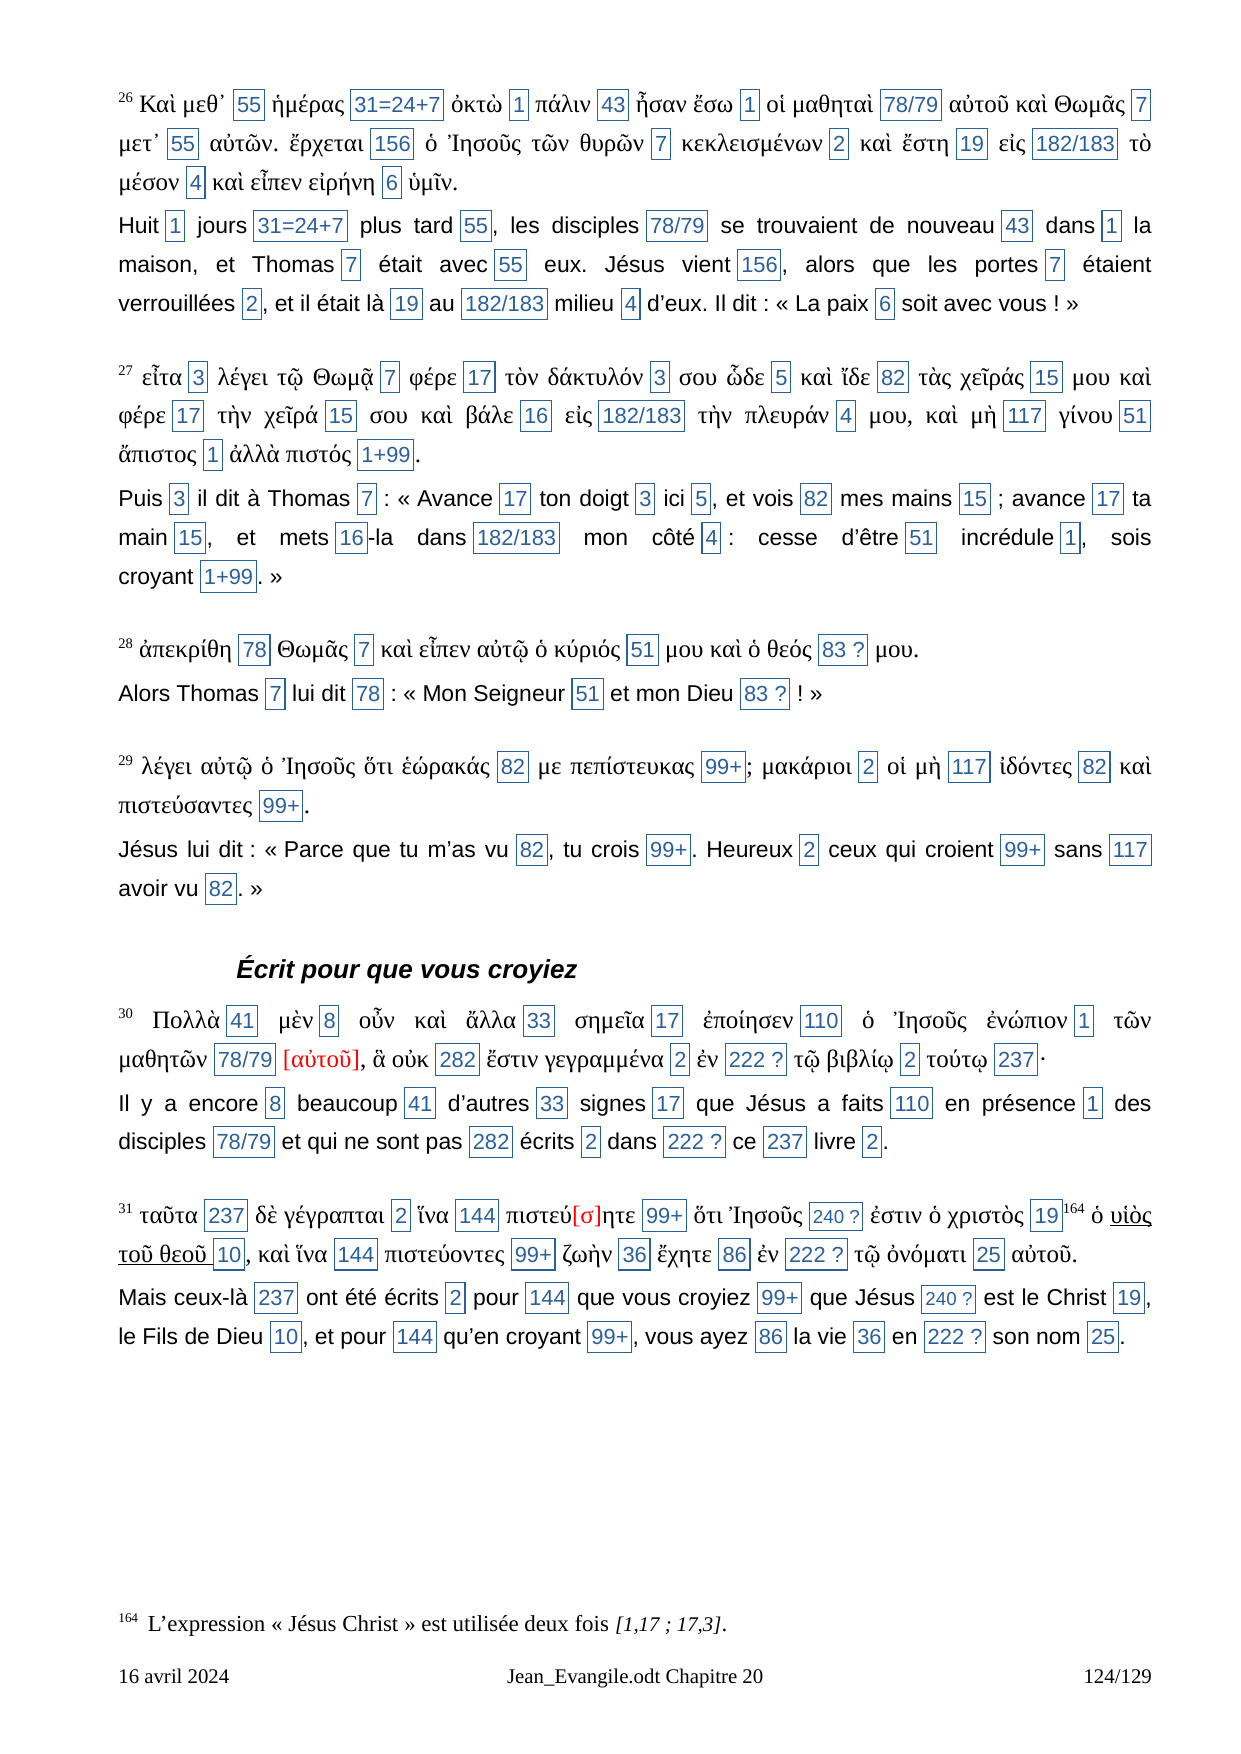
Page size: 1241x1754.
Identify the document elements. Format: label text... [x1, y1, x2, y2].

text Il y a encore 8 beaucoup 41 d’autres 33 signes 17 que Jésus a faits 110 en présence 1 des disciples 78/79 et qui ne sont pas 282 écrits 2 dans 222 ? ce 237 livre 2. [118, 1087, 1152, 1158]
text 31 ταῦτα 237 δὲ γέγραπται 2 ἵνα 144 πιστεύ[σ]ητε 99+ ὅτι Ἰησοῦς 240 ? ἐστιν ὁ χριστὸς 19 ὁ υἱὸς τοῦ θεοῦ 10, καὶ ἵνα 144 πιστεύοντες 99+ ζωὴν 36 ἔχητε 86 ἐν 222 ? τῷ ὀνόματι 25 αὐτοῦ. [118, 1199, 1152, 1271]
text Alors Thomas [118, 678, 265, 710]
text μου. [868, 634, 1152, 666]
text Puis 3 il dit à Thomas 7 : « Avance 17 ton doigt 3 ici 5, et vois 82 mes mains 15 ; avance 17 ta main 15, et mets 16-la dans 182/183 mon côté 4 : cesse d’être 51 incrédule 1, sois croyant 1+99. » [118, 483, 1152, 593]
text 83 ? [741, 679, 789, 709]
text 26 Καὶ μεθ᾽ 55 ἡμέρας 31=24+7 ὀκτὼ 1 πάλιν 43 ἦσαν ἔσω 1 οἱ μαθηταὶ 78/79 αὐτοῦ καὶ Θωμᾶς 7 μετ᾽ 55 αὐτῶν. ἔρχεται 156 ὁ Ἰησοῦς τῶν θυρῶν 7 κεκλεισμένων 2 καὶ ἔστη 19 εἰς 182/183 τὸ μέσον 4 καὶ εἶπεν εἰρήνη 6 ὑμῖν. [118, 88, 1152, 199]
text 51 [573, 679, 603, 709]
text Jésus lui dit : « Parce que tu m’as vu 82, tu crois 99+. Heureux 2 ceux qui croient 99+ sans 117 avoir vu 82. » [118, 834, 1152, 905]
text ! » [790, 678, 1152, 710]
text Θωμᾶς [271, 634, 354, 666]
text L’expression « Jésus Christ » est utilisée deux fois [1,17 ; 17,3]. [118, 1611, 1152, 1636]
text 78 [239, 635, 269, 665]
text 28 ἀπεκρίθη [118, 634, 238, 666]
text 83 ? [819, 635, 867, 665]
text 78 [353, 679, 383, 709]
text lui dit [286, 678, 352, 710]
text 51 [628, 635, 658, 665]
subtitle Écrit pour que vous croyiez [236, 955, 1152, 984]
text μου καὶ ὁ θεός [659, 634, 818, 666]
text 27 εἶτα 3 λέγει τῷ Θωμᾷ 7 φέρε 17 τὸν δάκτυλόν 3 σου ὧδε 5 καὶ ἴδε 82 τὰς χεῖράς 15 μου καὶ φέρε 17 τὴν χεῖρά 15 σου καὶ βάλε 16 εἰς 182/183 τὴν πλευράν 4 μου, καὶ μὴ 117 γίνου 51 ἄπιστος 1 ἀλλὰ πιστός 1+99. [118, 361, 1152, 471]
text καὶ εἶπεν αὐτῷ ὁ κύριός [374, 634, 626, 666]
text 7 [355, 635, 373, 665]
text Huit 1 jours 31=24+7 plus tard 55, les disciples 78/79 se trouvaient de nouveau 43 dans 1 la maison, et Thomas 7 était avec 55 eux. Jésus vient 156, alors que les portes 7 étaient verrouillées 2, et il était là 19 au 182/183 milieu 4 d’eux. Il dit : « La paix 6 soit avec vous ! » [118, 210, 1152, 320]
text 30 Πολλὰ 41 μὲν 8 οὖν καὶ ἄλλα 33 σημεῖα 17 ἐποίησεν 110 ὁ Ἰησοῦς ἐνώπιον 1 τῶν μαθητῶν 78/79 [αὐτοῦ], ἃ οὐκ 282 ἔστιν γεγραμμένα 2 ἐν 222 ? τῷ βιβλίῳ 2 τούτῳ 237· [118, 1004, 1152, 1076]
text 29 λέγει αὐτῷ ὁ Ἰησοῦς ὅτι ἑώρακάς 82 με πεπίστευκας 99+; μακάριοι 2 οἱ μὴ 117 ἰδόντες 82 καὶ πιστεύσαντες 99+. [118, 751, 1152, 822]
text : « Mon Seigneur [384, 678, 571, 710]
text 7 [266, 679, 284, 709]
text et mon Dieu [604, 678, 740, 710]
text Mais ceux-là 237 ont été écrits 2 pour 144 que vous croyiez 99+ que Jésus 240 ? est le Christ 19, le Fils de Dieu 10, et pour 144 qu’en croyant 99+, vous ayez 86 la vie 36 en 222 ? son nom 25. [118, 1282, 1152, 1353]
